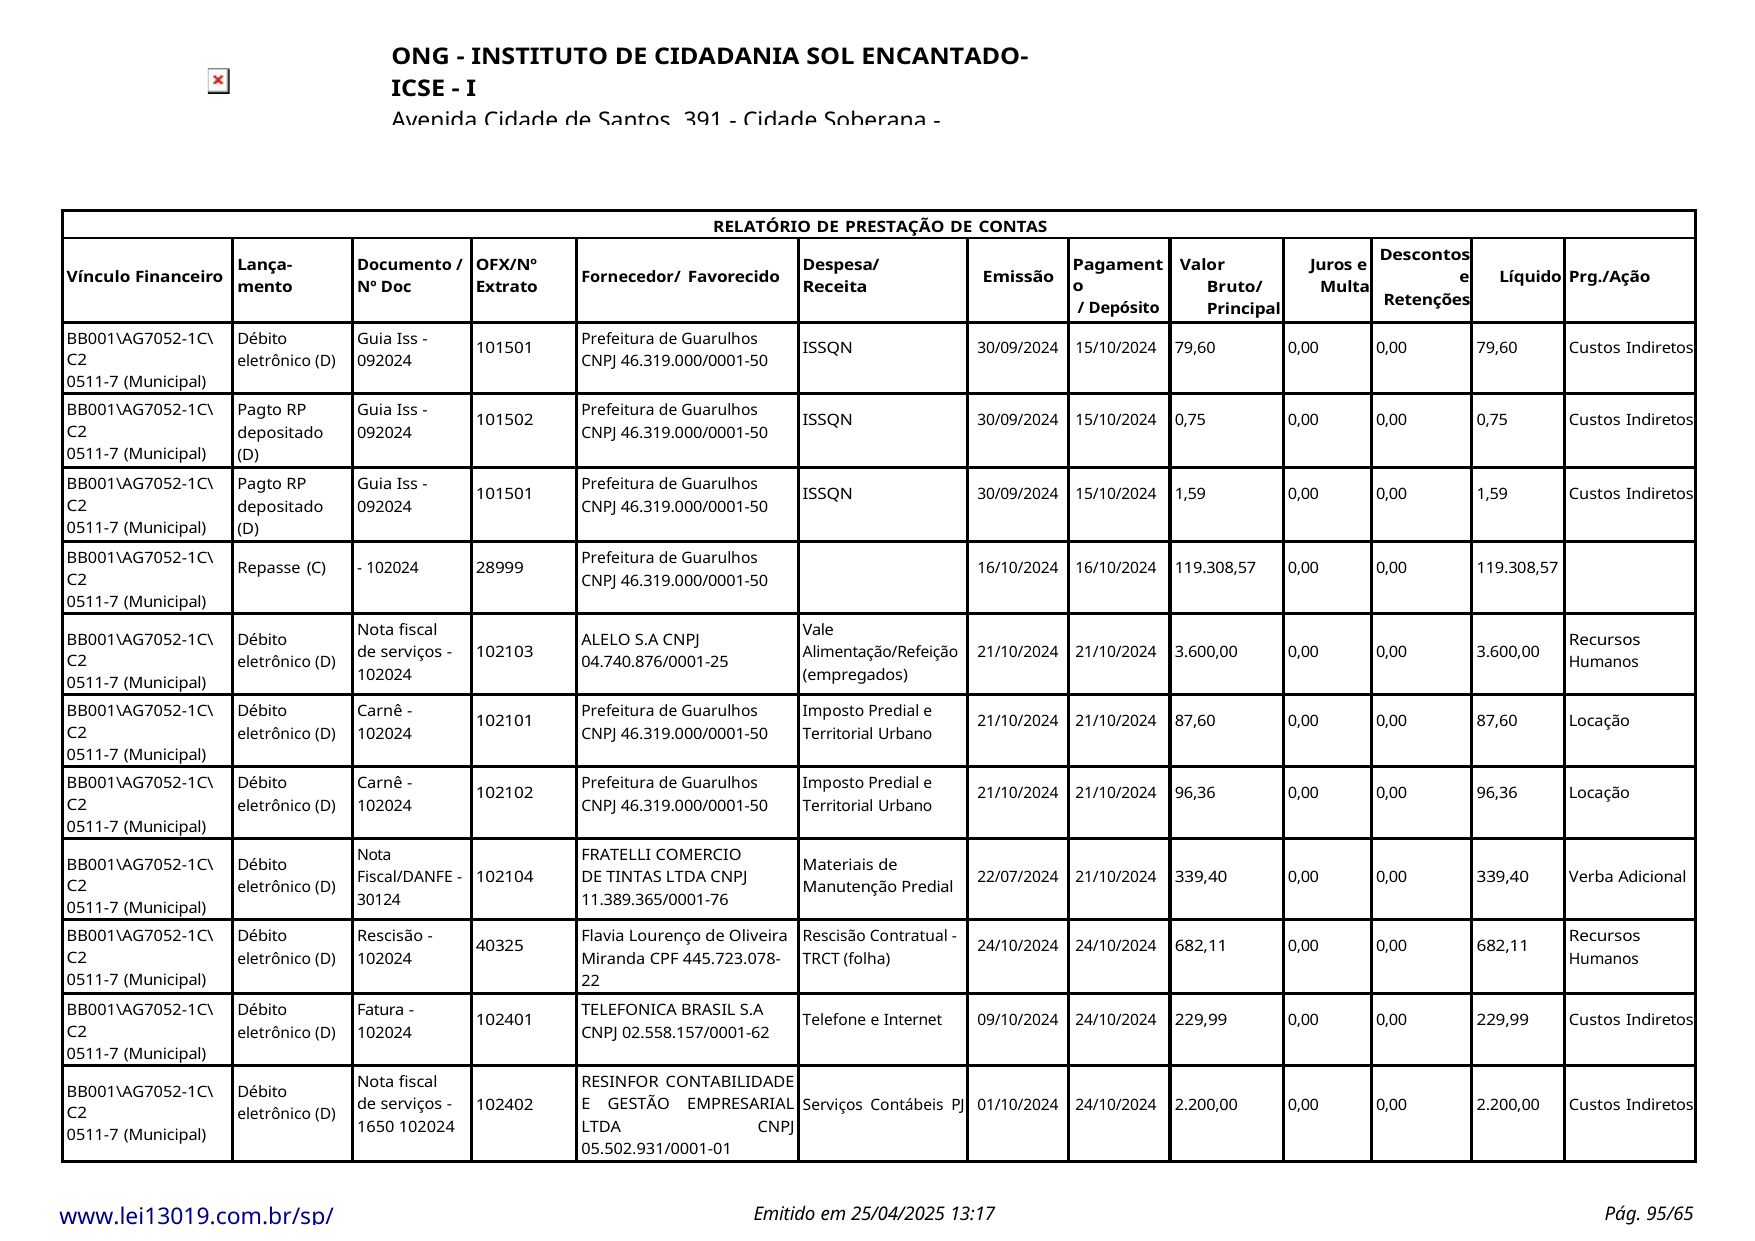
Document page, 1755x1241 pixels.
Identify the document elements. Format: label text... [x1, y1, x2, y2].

table_cell 0,00 [1373, 840, 1470, 918]
table_cell 79,60 [1473, 324, 1563, 392]
table_cell [1566, 543, 1694, 612]
table_cell Prefeitura de Guarulhos CNPJ 46.319.000/0001-50 [578, 395, 797, 466]
table_cell BB001\AG7052-1C\C2 0511-7 (Municipal) [64, 1067, 231, 1160]
table_cell BB001\AG7052-1C\C2 0511-7 (Municipal) [64, 615, 231, 693]
table_cell BB001\AG7052-1C\C2 0511-7 (Municipal) [64, 469, 231, 540]
table_cell 16/10/2024 [969, 543, 1067, 612]
table_cell 3.600,00 [1172, 615, 1282, 693]
table_cell 102101 [473, 696, 575, 765]
table_cell Rescisão Contratual - TRCT (folha) [800, 921, 966, 992]
table_cell Fatura - 102024 [354, 995, 470, 1064]
table_cell 21/10/2024 [1070, 768, 1168, 837]
table_cell 229,99 [1473, 995, 1563, 1064]
table_cell 0,00 [1373, 615, 1470, 693]
table_cell 24/10/2024 [1070, 1067, 1168, 1160]
table_cell 339,40 [1172, 840, 1282, 918]
table_cell Prg./Ação [1566, 239, 1694, 321]
table_cell 0,00 [1373, 395, 1470, 466]
table_cell Imposto Predial e Territorial Urbano [800, 696, 966, 765]
table_cell ALELO S.A CNPJ 04.740.876/0001-25 [578, 615, 797, 693]
table_cell 21/10/2024 [1070, 696, 1168, 765]
table_cell 24/10/2024 [1070, 995, 1168, 1064]
table_cell Nota ﬁscal de serviços - 102024 [354, 615, 470, 693]
table_cell Guia Iss - 092024 [354, 395, 470, 466]
table_cell 1,59 [1172, 469, 1282, 540]
table_cell Recursos Humanos [1566, 615, 1694, 693]
table_cell BB001\AG7052-1C\C2 0511-7 (Municipal) [64, 921, 231, 992]
table_cell BB001\AG7052-1C\C2 0511-7 (Municipal) [64, 543, 231, 612]
table_cell 21/10/2024 [1070, 615, 1168, 693]
table_cell 0,00 [1285, 995, 1370, 1064]
table_cell 0,00 [1285, 543, 1370, 612]
table_cell 15/10/2024 [1070, 324, 1168, 392]
table_cell 0,00 [1373, 543, 1470, 612]
table_cell Prefeitura de Guarulhos CNPJ 46.319.000/0001-50 [578, 469, 797, 540]
table_cell Documento / Nº Doc [354, 239, 470, 321]
table_cell Custos Indiretos [1566, 469, 1694, 540]
table_cell Emissão [969, 239, 1067, 321]
table_cell 30/09/2024 [969, 324, 1067, 392]
table_cell 682,11 [1172, 921, 1282, 992]
table_cell 0,75 [1172, 395, 1282, 466]
table_cell 2.200,00 [1473, 1067, 1563, 1160]
table_cell Prefeitura de Guarulhos CNPJ 46.319.000/0001-50 [578, 768, 797, 837]
table_cell OFX/Nº Extrato [473, 239, 575, 321]
table_cell Custos Indiretos [1566, 395, 1694, 466]
table_header RELATÓRIO DE PRESTAÇÃO DE CONTAS [64, 212, 1694, 237]
table_cell Pagto RP depositado (D) [234, 395, 351, 466]
table_cell BB001\AG7052-1C\C2 0511-7 (Municipal) [64, 840, 231, 918]
table_cell 09/10/2024 [969, 995, 1067, 1064]
table_cell 30/09/2024 [969, 469, 1067, 540]
table_cell Pagamento / Depósito [1070, 239, 1168, 321]
table_cell 101502 [473, 395, 575, 466]
table_cell Juros e Multa [1285, 239, 1370, 321]
table_cell ISSQN [800, 324, 966, 392]
table_cell 0,00 [1373, 324, 1470, 392]
table_cell Fornecedor/ Favorecido [578, 239, 797, 321]
table_cell 21/10/2024 [969, 696, 1067, 765]
table_cell 24/10/2024 [969, 921, 1067, 992]
table_cell 21/10/2024 [969, 615, 1067, 693]
table_cell 0,00 [1285, 1067, 1370, 1160]
table_cell Guia Iss - 092024 [354, 469, 470, 540]
table_cell [800, 543, 966, 612]
table_cell 0,00 [1373, 921, 1470, 992]
table_cell Recursos Humanos [1566, 921, 1694, 992]
table_cell 229,99 [1172, 995, 1282, 1064]
table_cell Prefeitura de Guarulhos CNPJ 46.319.000/0001-50 [578, 696, 797, 765]
table_cell Débito eletrônico (D) [234, 1067, 351, 1160]
table_cell 0,00 [1285, 921, 1370, 992]
table_cell Débito eletrônico (D) [234, 615, 351, 693]
table_cell Vale Alimentação/Refeição (empregados) [800, 615, 966, 693]
table_cell 101501 [473, 324, 575, 392]
table_cell - 102024 [354, 543, 470, 612]
table_cell Telefone e Internet [800, 995, 966, 1064]
table_cell Valor Bruto/ Principal [1172, 239, 1282, 321]
table_cell Materiais de Manutenção Predial [800, 840, 966, 918]
table_cell 0,00 [1373, 995, 1470, 1064]
table_cell 96,36 [1172, 768, 1282, 837]
table_cell BB001\AG7052-1C\C2 0511-7 (Municipal) [64, 324, 231, 392]
table_cell BB001\AG7052-1C\C2 0511-7 (Municipal) [64, 768, 231, 837]
table_cell 79,60 [1172, 324, 1282, 392]
table_cell 87,60 [1473, 696, 1563, 765]
table_cell Carnê - 102024 [354, 696, 470, 765]
table_cell 24/10/2024 [1070, 921, 1168, 992]
table_cell 0,00 [1285, 696, 1370, 765]
table_cell BB001\AG7052-1C\C2 0511-7 (Municipal) [64, 995, 231, 1064]
table_cell 28999 [473, 543, 575, 612]
table_cell Prefeitura de Guarulhos CNPJ 46.319.000/0001-50 [578, 543, 797, 612]
table_cell Custos Indiretos [1566, 995, 1694, 1064]
table_cell 96,36 [1473, 768, 1563, 837]
table_cell ISSQN [800, 395, 966, 466]
table_cell 21/10/2024 [969, 768, 1067, 837]
table_cell Débito eletrônico (D) [234, 840, 351, 918]
table_cell 102103 [473, 615, 575, 693]
table_cell 339,40 [1473, 840, 1563, 918]
table_cell 30/09/2024 [969, 395, 1067, 466]
table_cell 102102 [473, 768, 575, 837]
table_cell 87,60 [1172, 696, 1282, 765]
table_cell Débito eletrônico (D) [234, 768, 351, 837]
table_cell 102401 [473, 995, 575, 1064]
table_cell 0,75 [1473, 395, 1563, 466]
table_cell 15/10/2024 [1070, 469, 1168, 540]
table_cell 22/07/2024 [969, 840, 1067, 918]
table_cell 0,00 [1285, 395, 1370, 466]
table_cell Descontos e Retenções [1373, 239, 1470, 321]
table_cell 682,11 [1473, 921, 1563, 992]
table_cell Líquido [1473, 239, 1563, 321]
table_cell 119.308,57 [1172, 543, 1282, 612]
table_cell Prefeitura de Guarulhos CNPJ 46.319.000/0001-50 [578, 324, 797, 392]
table_cell 0,00 [1373, 696, 1470, 765]
table_cell Débito eletrônico (D) [234, 324, 351, 392]
table_cell Guia Iss - 092024 [354, 324, 470, 392]
table_cell Nota ﬁscal de serviços - 1650 102024 [354, 1067, 470, 1160]
table_cell Serviços Contábeis PJ [800, 1067, 966, 1160]
table_cell 0,00 [1285, 469, 1370, 540]
table_cell 0,00 [1285, 615, 1370, 693]
table_cell 40325 [473, 921, 575, 992]
table_cell 15/10/2024 [1070, 395, 1168, 466]
table_cell Flavia Lourenço de Oliveira Miranda CPF 445.723.078-22 [578, 921, 797, 992]
table_cell Locação [1566, 768, 1694, 837]
table_cell ISSQN [800, 469, 966, 540]
table_cell Custos Indiretos [1566, 324, 1694, 392]
table_cell 0,00 [1373, 768, 1470, 837]
table_cell Rescisão - 102024 [354, 921, 470, 992]
table_cell 101501 [473, 469, 575, 540]
table_cell 0,00 [1285, 324, 1370, 392]
table_cell 102104 [473, 840, 575, 918]
table_cell Carnê - 102024 [354, 768, 470, 837]
table_cell RESINFOR CONTABILIDADE E GESTÃO EMPRESARIAL LTDA CNPJ 05.502.931/0001-01 [578, 1067, 797, 1160]
table_cell BB001\AG7052-1C\C2 0511-7 (Municipal) [64, 395, 231, 466]
table_cell 102402 [473, 1067, 575, 1160]
table_cell Despesa/ Receita [800, 239, 966, 321]
table_cell 0,00 [1285, 840, 1370, 918]
table_cell Pagto RP depositado (D) [234, 469, 351, 540]
table_cell Débito eletrônico (D) [234, 995, 351, 1064]
table_cell 21/10/2024 [1070, 840, 1168, 918]
table_cell Locação [1566, 696, 1694, 765]
table_cell Verba Adicional [1566, 840, 1694, 918]
table_cell Nota Fiscal/DANFE - 30124 [354, 840, 470, 918]
table_cell 01/10/2024 [969, 1067, 1067, 1160]
table_cell Imposto Predial e Territorial Urbano [800, 768, 966, 837]
table_cell BB001\AG7052-1C\C2 0511-7 (Municipal) [64, 696, 231, 765]
table_cell 2.200,00 [1172, 1067, 1282, 1160]
table_cell Débito eletrônico (D) [234, 921, 351, 992]
table_cell 119.308,57 [1473, 543, 1563, 612]
table_cell Repasse (C) [234, 543, 351, 612]
table_cell FRATELLI COMERCIO DE TINTAS LTDA CNPJ 11.389.365/0001-76 [578, 840, 797, 918]
table_cell 3.600,00 [1473, 615, 1563, 693]
table_cell TELEFONICA BRASIL S.A CNPJ 02.558.157/0001-62 [578, 995, 797, 1064]
table_cell Débito eletrônico (D) [234, 696, 351, 765]
table_cell 1,59 [1473, 469, 1563, 540]
table_cell Custos Indiretos [1566, 1067, 1694, 1160]
table_cell Vínculo Financeiro [64, 239, 231, 321]
table_cell 0,00 [1373, 1067, 1470, 1160]
table_cell 0,00 [1285, 768, 1370, 837]
table_cell 16/10/2024 [1070, 543, 1168, 612]
table_cell 0,00 [1373, 469, 1470, 540]
table_cell Lança- mento [234, 239, 351, 321]
